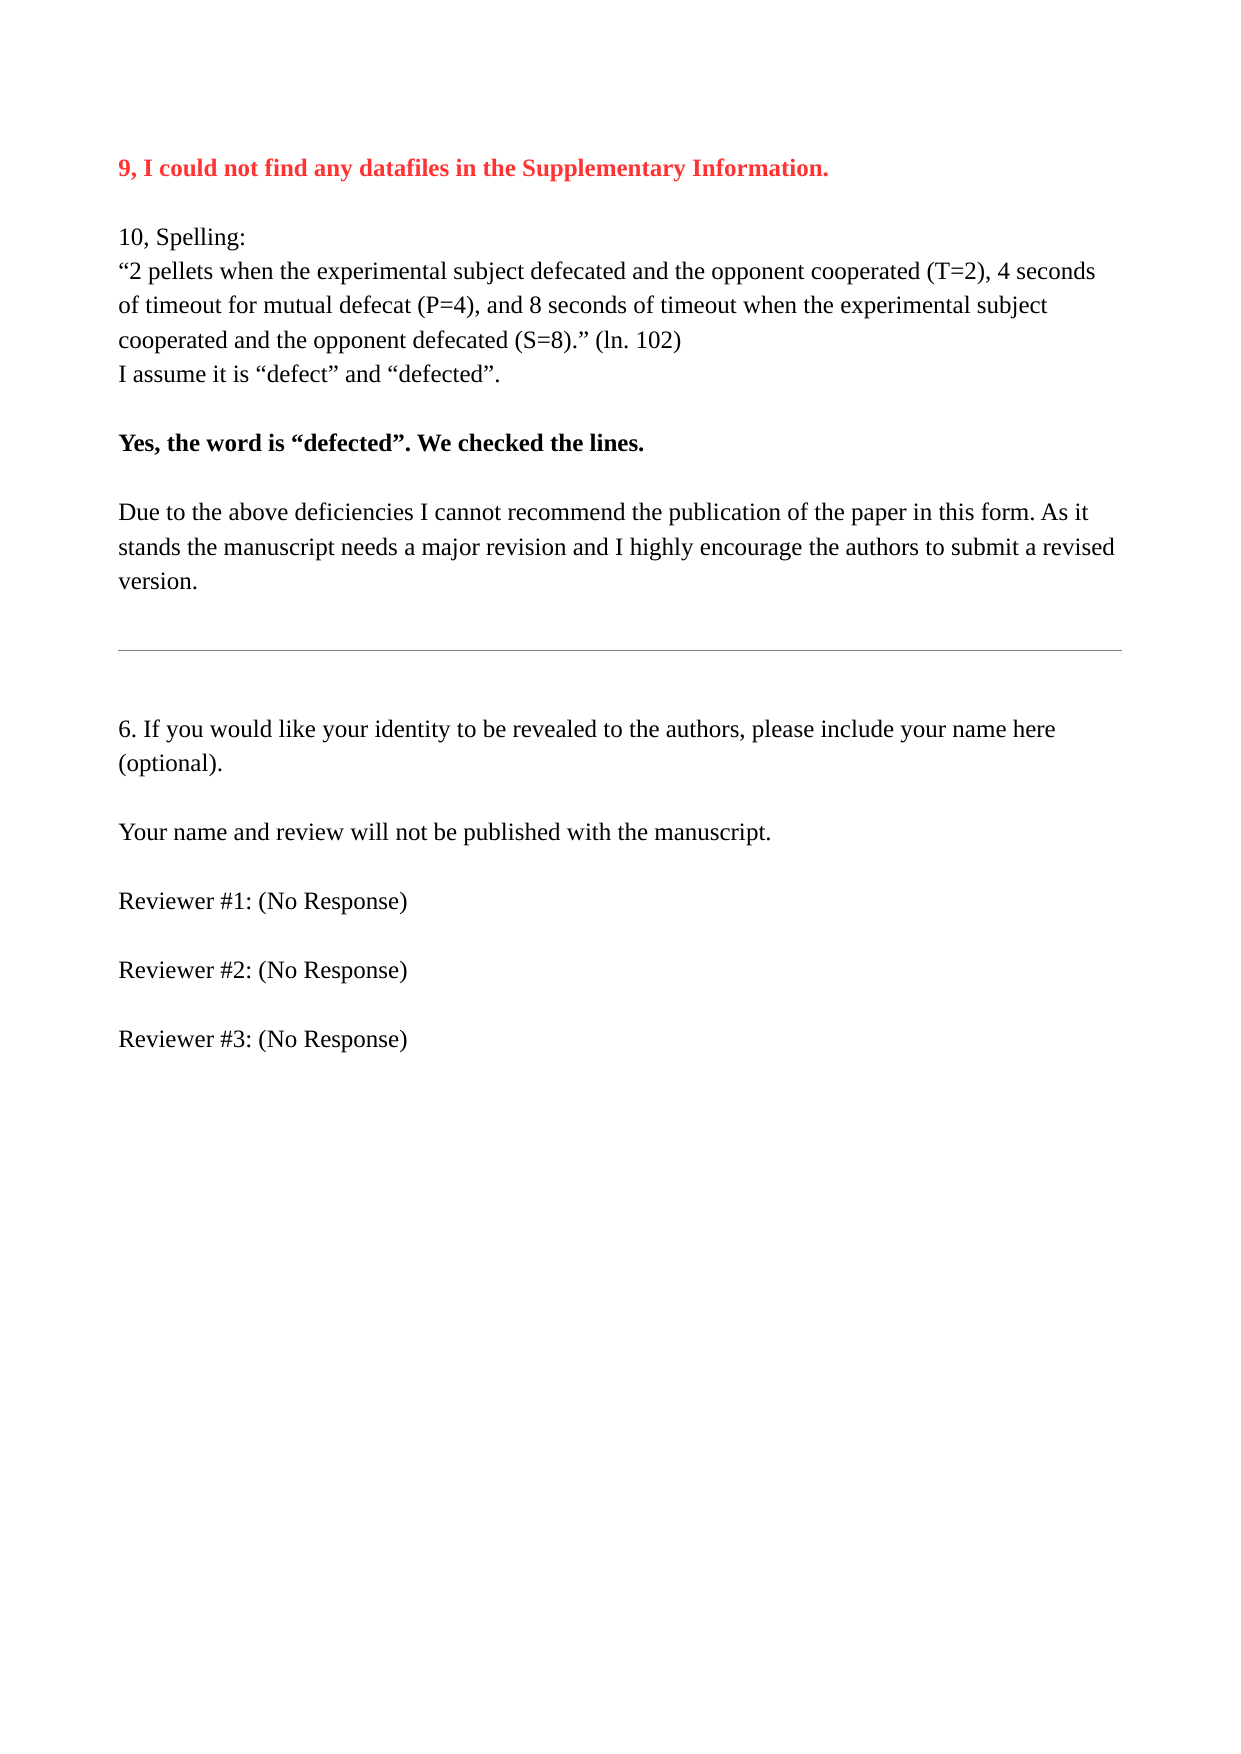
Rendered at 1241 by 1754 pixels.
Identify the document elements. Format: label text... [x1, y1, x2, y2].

text Due to the above deficiencies I cannot recommend the publication of the paper in this form. As it stands the manuscript needs a major revision and I highly encourage the authors to submit a revised version. [118, 463, 1122, 629]
text Yes, the word is “defected”. We checked the lines. [118, 428, 1122, 457]
text 6. If you would like your identity to be revealed to the authors, please include your name here (optional). Your name and review will not be published with the manuscript. Reviewer #1: (No Response) Reviewer #2: (No Response) Reviewer #3: (No Response) [118, 679, 1122, 1087]
text 9, I could not find any datafiles in the Supplementary Information. 10, Spelling: “2 pellets when the experimental subject defecated and the opponent cooperated (T=2), 4 seconds of timeout for mutual defecat (P=4), and 8 seconds of timeout when the experimental subject cooperated and the opponent defecated (S=8).” (ln. 102) I assume it is “defect” and “defected”. [118, 118, 1122, 423]
